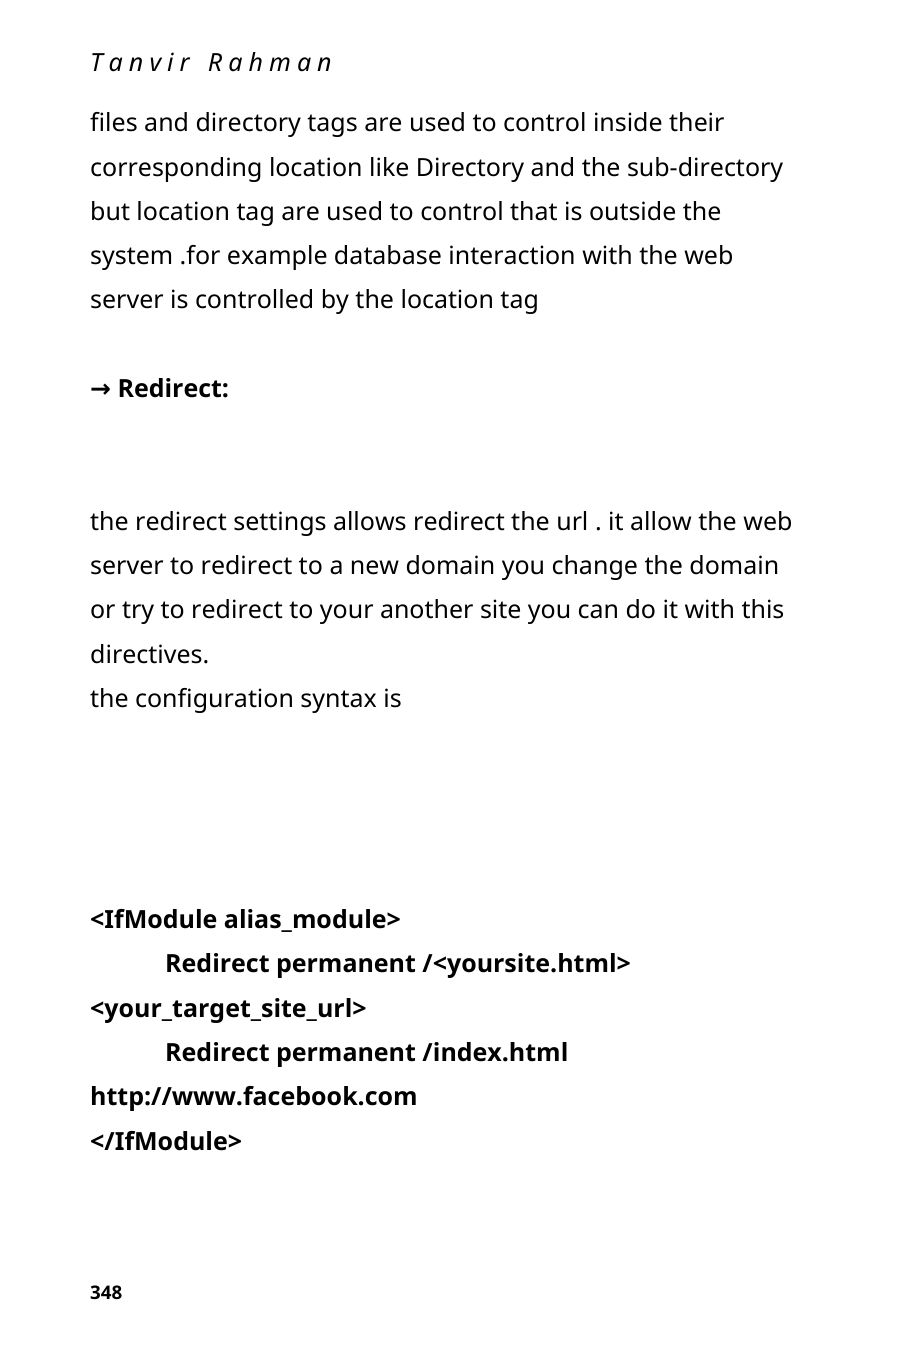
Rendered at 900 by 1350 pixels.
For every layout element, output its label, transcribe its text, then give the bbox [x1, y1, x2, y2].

text files and directory tags are used to control inside their corresponding location like Directory and the sub-directory but location tag are used to control that is outside the system .for example database interaction with the web server is controlled by the location tag [90, 105, 810, 316]
text → Redirect: [90, 371, 810, 405]
text </IfModule> [90, 1123, 810, 1157]
text Redirect permanent /<yoursite.html> <your_target_site_url> [90, 946, 810, 1024]
text the configuration syntax is [90, 681, 810, 714]
text the redirect settings allows redirect the url . it allow the web server to redirect to a new domain you change the domain or try to redirect to your another site you can do it with this directives. [90, 503, 810, 670]
text Redirect permanent /index.html http://www.facebook.com [90, 1035, 810, 1113]
text <IfModule alias_module> [90, 902, 810, 936]
